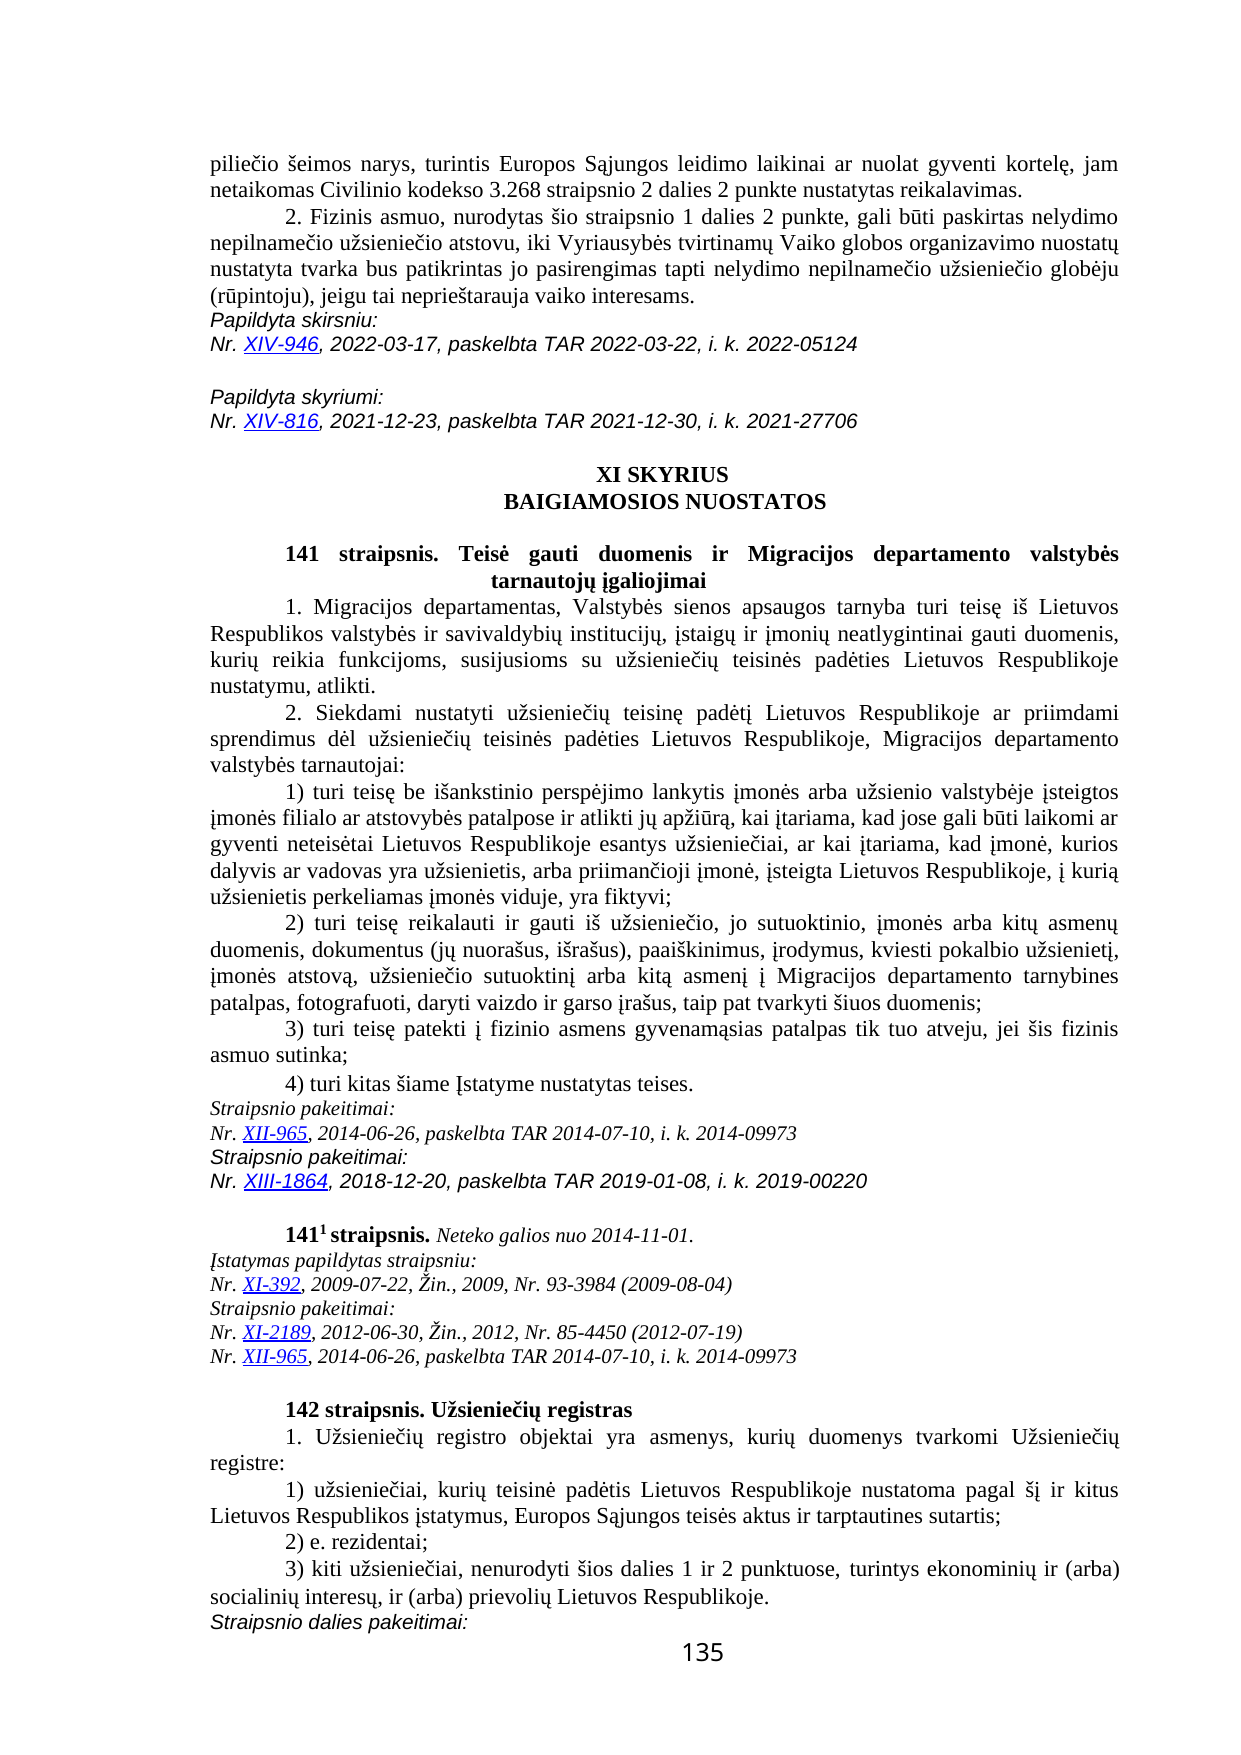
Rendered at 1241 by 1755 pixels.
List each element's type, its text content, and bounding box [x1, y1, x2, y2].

text BAIGIAMOSIOS NUOSTATOS [210, 488, 1120, 514]
text Straipsnio dalies pakeitimai: [210, 1610, 1120, 1634]
text 1. Migracijos departamentas, Valstybės sienos apsaugos tarnyba turi teisę iš Lietuvos Respublikos valstybės ir savivaldybių institucijų, įstaigų ir įmonių neatlygintinai gauti duomenis, kurių reikia funkcijoms, susijusioms su užsieniečių teisinės padėties Lietuvos Respublikoje nustatymu, atlikti. [210, 593, 1120, 699]
text Nr. XIV-816, 2021-12-23, paskelbta TAR 2021-12-30, i. k. 2021-27706 [210, 409, 1120, 433]
text Nr. XIV-946, 2022-03-17, paskelbta TAR 2022-03-22, i. k. 2022-05124 [210, 332, 1120, 356]
text Papildyta skyriumi: [210, 385, 1120, 409]
text 141 straipsnis. Teisė gauti duomenis ir Migracijos departamento valstybės tarnautojų įgaliojimai [285, 541, 1120, 593]
text 2) e. rezidentai; [210, 1528, 1120, 1555]
text 4) turi kitas šiame Įstatyme nustatytas teises. [210, 1068, 1120, 1096]
text 1) turi teisę be išankstinio perspėjimo lankytis įmonės arba užsienio valstybėje įsteigtos įmonės filialo ar atstovybės patalpose ir atlikti jų apžiūrą, kai įtariama, kad jose gali būti laikomi ar gyventi neteisėtai Lietuvos Respublikoje esantys užsieniečiai, ar kai įtariama, kad įmonė, kurios dalyvis ar vadovas yra užsienietis, arba priimančioji įmonė, įsteigta Lietuvos Respublikoje, į kurią užsienietis perkeliamas įmonės viduje, yra fiktyvi; [210, 778, 1120, 909]
text Straipsnio pakeitimai: [210, 1096, 1120, 1120]
text 1. Užsieniečių registro objektai yra asmenys, kurių duomenys tvarkomi Užsieniečių registre: [210, 1423, 1120, 1476]
text 2) turi teisę reikalauti ir gauti iš užsieniečio, jo sutuoktinio, įmonės arba kitų asmenų duomenis, dokumentus (jų nuorašus, išrašus), paaiškinimus, įrodymus, kviesti pokalbio užsienietį, įmonės atstovą, užsieniečio sutuoktinį arba kitą asmenį į Migracijos departamento tarnybines patalpas, fotografuoti, daryti vaizdo ir garso įrašus, taip pat tvarkyti šiuos duomenis; [210, 909, 1120, 1015]
subtitle 142 straipsnis. Užsieniečių registras [210, 1397, 1120, 1423]
text Straipsnio pakeitimai: [210, 1296, 1120, 1320]
text XI SKYRIUS [210, 461, 1120, 488]
text Nr. XI-2189, 2012-06-30, Žin., 2012, Nr. 85-4450 (2012-07-19) [210, 1320, 1120, 1344]
text 3) kiti užsieniečiai, nenurodyti šios dalies 1 ir 2 punktuose, turintys ekonominių ir (arba) socialinių interesų, ir (arba) prievolių Lietuvos Respublikoje. [210, 1555, 1120, 1610]
text Nr. XIII-1864, 2018-12-20, paskelbta TAR 2019-01-08, i. k. 2019-00220 [210, 1168, 1120, 1192]
text 3) turi teisę patekti į fizinio asmens gyvenamąsias patalpas tik tuo atveju, jei šis fizinis asmuo sutinka; [210, 1015, 1120, 1068]
text Įstatymas papildytas straipsniu: [210, 1247, 1120, 1272]
text Papildyta skirsniu: [210, 308, 1120, 332]
text 2. Fizinis asmuo, nurodytas šio straipsnio 1 dalies 2 punkte, gali būti paskirtas nelydimo nepilnamečio užsieniečio atstovu, iki Vyriausybės tvirtinamų Vaiko globos organizavimo nuostatų nustatyta tvarka bus patikrintas jo pasirengimas tapti nelydimo nepilnamečio užsieniečio globėju (rūpintoju), jeigu tai neprieštarauja vaiko interesams. [210, 203, 1120, 308]
text 1) užsieniečiai, kurių teisinė padėtis Lietuvos Respublikoje nustatoma pagal šį ir kitus Lietuvos Respublikos įstatymus, Europos Sąjungos teisės aktus ir tarptautines sutartis; [210, 1476, 1120, 1528]
text Nr. XII-965, 2014-06-26, paskelbta TAR 2014-07-10, i. k. 2014-09973 [210, 1344, 1120, 1368]
text 2. Siekdami nustatyti užsieniečių teisinę padėtį Lietuvos Respublikoje ar priimdami sprendimus dėl užsieniečių teisinės padėties Lietuvos Respublikoje, Migracijos departamento valstybės tarnautojai: [210, 699, 1120, 778]
text piliečio šeimos narys, turintis Europos Sąjungos leidimo laikinai ar nuolat gyventi kortelę, jam netaikomas Civilinio kodekso 3.268 straipsnio 2 dalies 2 punkte nustatytas reikalavimas. [210, 150, 1120, 203]
text Nr. XI-392, 2009-07-22, Žin., 2009, Nr. 93-3984 (2009-08-04) [210, 1272, 1120, 1296]
text 1411 straipsnis. Neteko galios nuo 2014-11-01. [210, 1221, 1120, 1247]
text Straipsnio pakeitimai: [210, 1144, 1120, 1168]
text Nr. XII-965, 2014-06-26, paskelbta TAR 2014-07-10, i. k. 2014-09973 [210, 1120, 1120, 1144]
